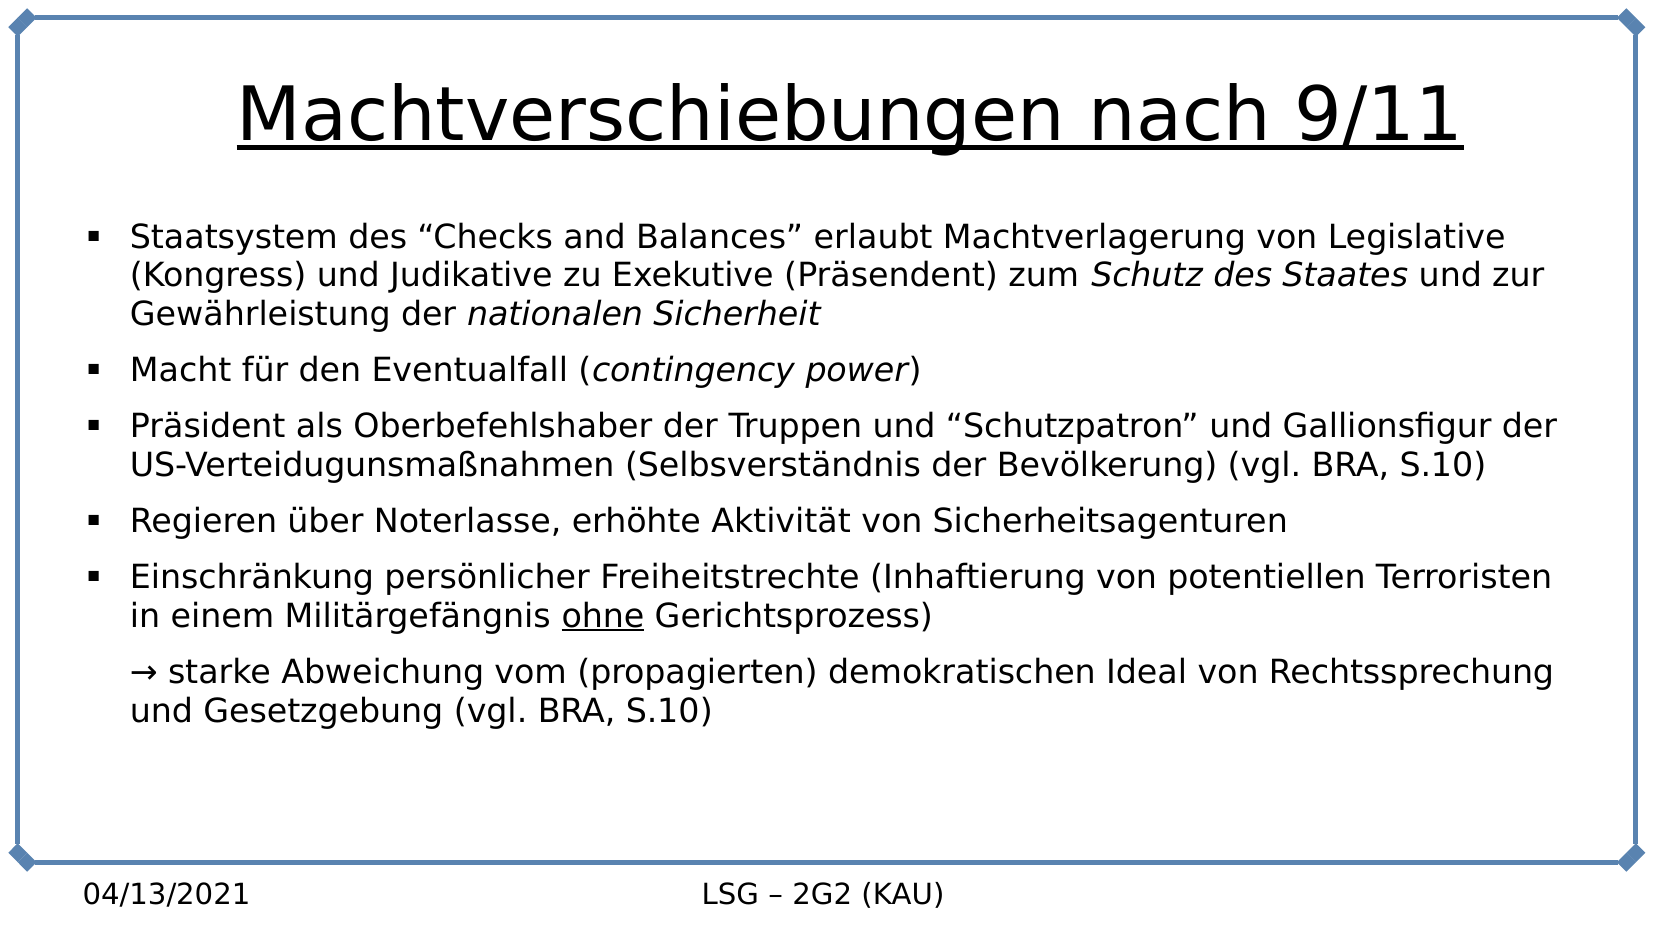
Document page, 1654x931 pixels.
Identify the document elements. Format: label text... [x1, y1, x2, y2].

list Staatsystem des “Checks and Balances” erlaubt Machtverlagerung von Legislative (Kongress) und Judikative zu Exekutive (Präsendent) zum Schutz des Staates und zur Gewährleistung der nationalen Sicherheit Macht für den Eventualfall (contingency power) Präsident als Oberbefehlshaber der Truppen und “Schutzpatron” und Gallionsfigur der US-Verteidugunsmaßnahmen (Selbsverständnis der Bevölkerung) (vgl. BRA, S.10) Regieren über Noterlasse, erhöhte Aktivität von Sicherheitsagenturen Einschränkung persönlicher Freiheitstrechte (Inhaftierung von potentiellen Terroristen in einem Militärgefängnis ohne Gerichtsprozess) → starke Abweichung vom (propagierten) demokratischen Ideal von Rechtssprechung und Gesetzgebung (vgl. BRA, S.10) [82, 217, 1571, 758]
title Machtverschiebungen nach 9/11 [82, 37, 1571, 193]
